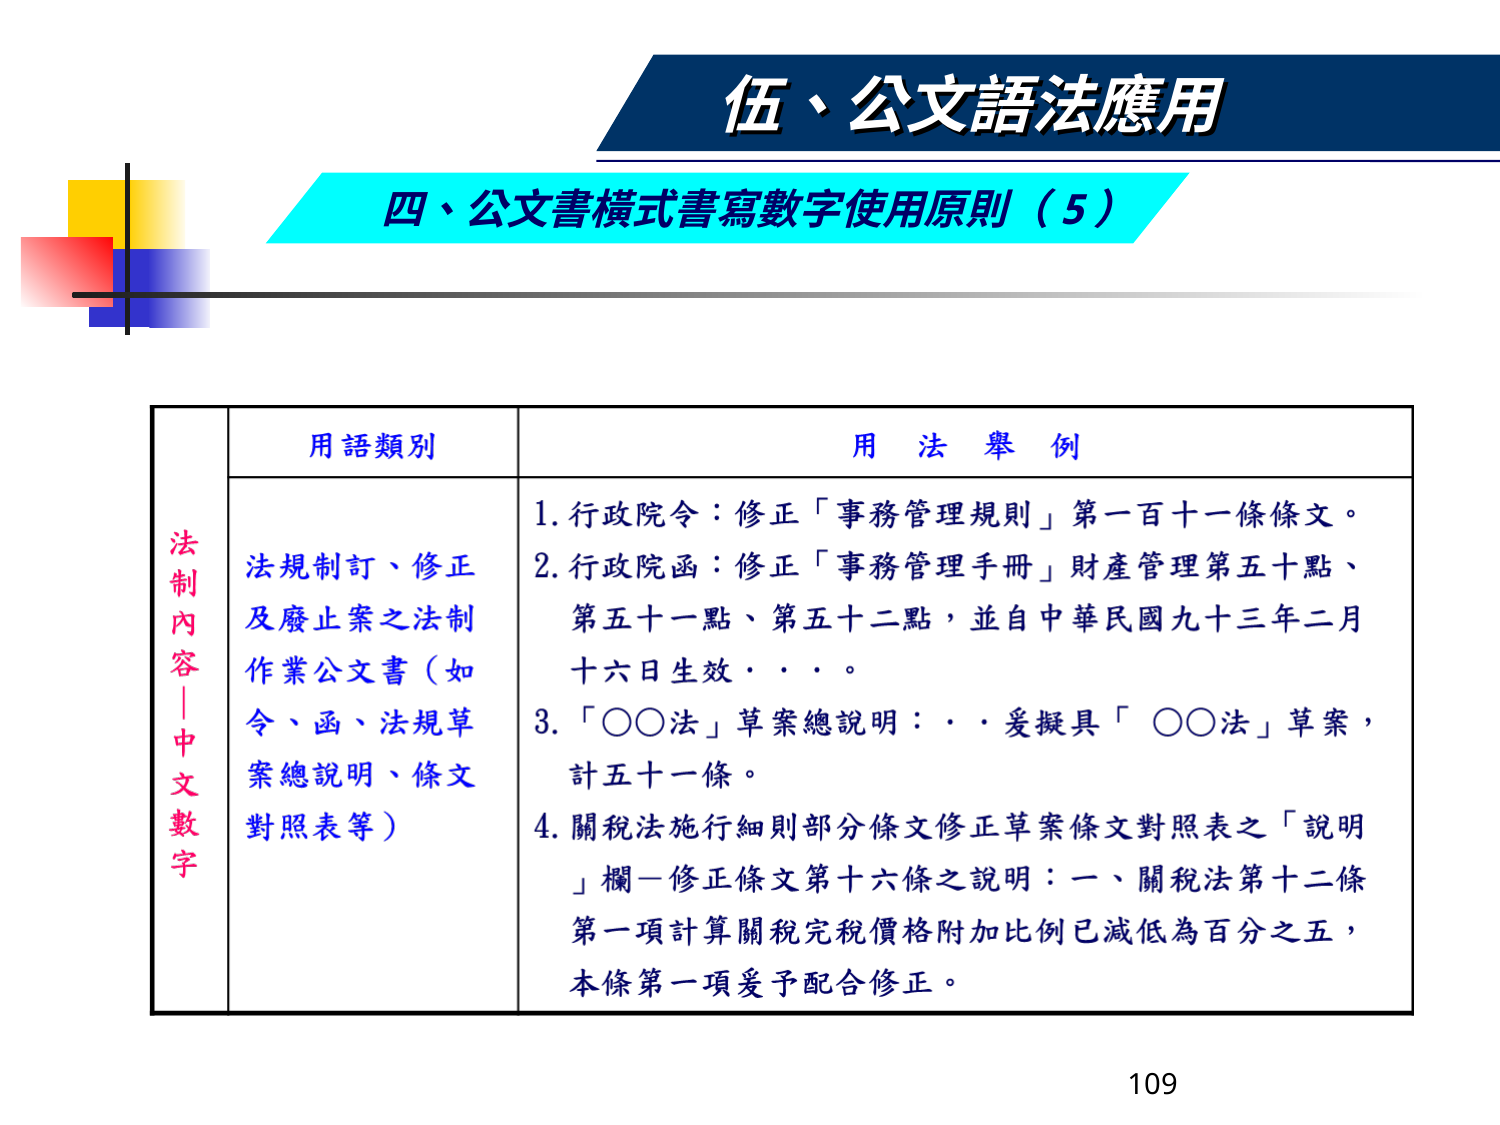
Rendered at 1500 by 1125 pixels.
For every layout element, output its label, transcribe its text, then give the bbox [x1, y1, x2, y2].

text_box 四、公文書橫式書寫數字使用原則（5） [265, 172, 1190, 244]
text_box [1112, 1037, 1426, 1113]
picture [147, 405, 1414, 1022]
text_box 伍、公文語法應用 [596, 54, 1500, 152]
